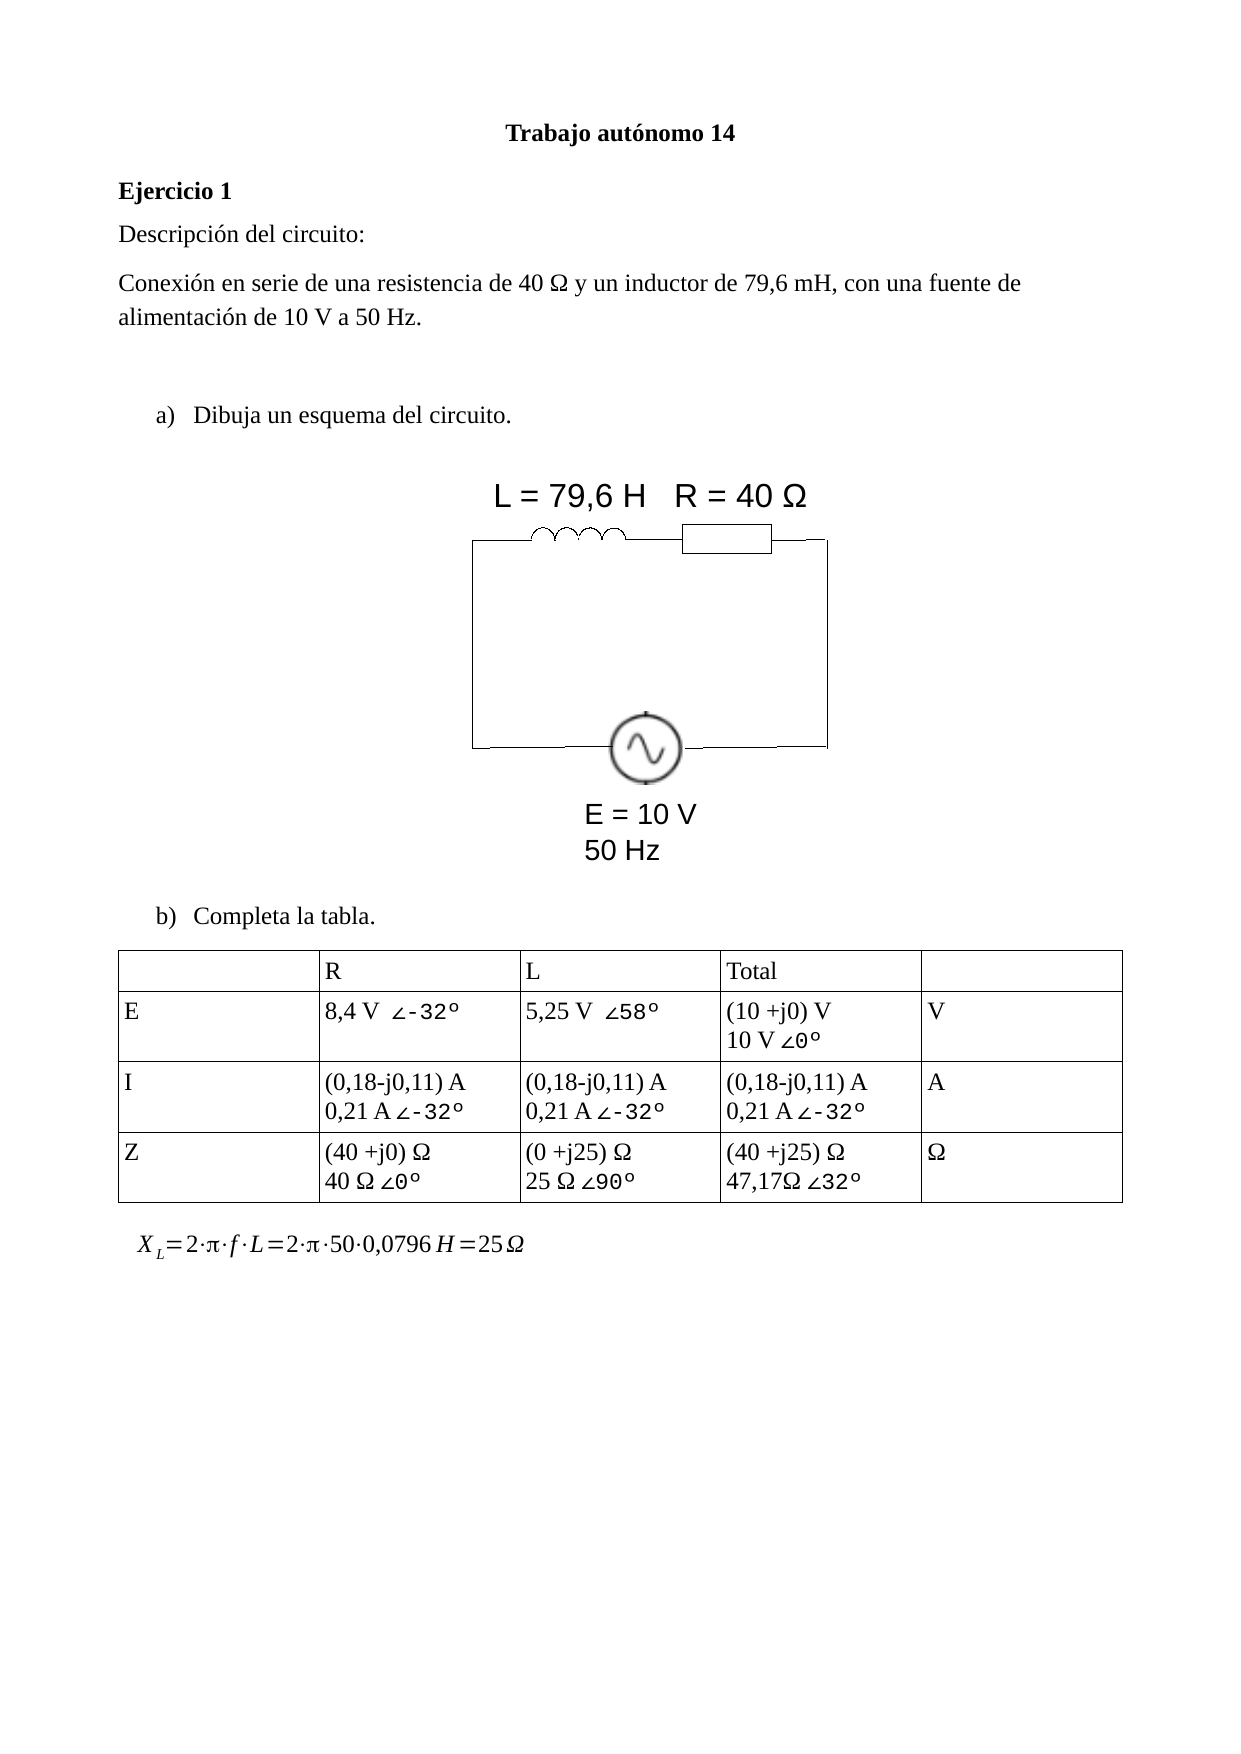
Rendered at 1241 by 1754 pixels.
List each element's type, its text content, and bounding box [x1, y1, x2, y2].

table_cell (10 +j0) V 10 V ∠0º [721, 992, 921, 1061]
table_cell (40 +j25) Ω 47,17Ω ∠32º [721, 1133, 921, 1202]
table_cell (0,18-j0,11) A 0,21 A ∠-32º [320, 1062, 520, 1132]
list Completa la tabla. [156, 901, 1122, 930]
picture [607, 711, 685, 785]
text Trabajo autónomo 14 [118, 118, 1122, 147]
table_cell E [119, 992, 319, 1061]
list Dibuja un esquema del circuito. [156, 401, 1122, 429]
text Descripción del circuito: [118, 219, 1122, 248]
table_cell (0,18-j0,11) A 0,21 A ∠-32º [521, 1062, 720, 1132]
table_cell (40 +j0) Ω 40 Ω ∠0º [320, 1133, 520, 1202]
table_cell Z [119, 1133, 319, 1202]
table_header Total [721, 951, 921, 991]
table_cell A [922, 1062, 1122, 1132]
table_cell Ω [922, 1133, 1122, 1202]
text Conexión en serie de una resistencia de 40 Ω y un inductor de 79,6 mH, con una fuente de alimentación de 10 V a 50 Hz. [118, 268, 1122, 331]
table_cell (0 +j25) Ω 25 Ω ∠90º [521, 1133, 720, 1202]
table_header [119, 951, 319, 991]
table_cell 5,25 V ∠58º [521, 992, 720, 1061]
table_cell I [119, 1062, 319, 1132]
table_header [922, 951, 1122, 991]
text Ejercicio 1 [118, 176, 1122, 204]
table_cell V [922, 992, 1122, 1061]
table_cell 8,4 V ∠-32º [320, 992, 520, 1061]
table_header R [320, 951, 520, 991]
table_cell (0,18-j0,11) A 0,21 A ∠-32º [721, 1062, 921, 1132]
table_header L [521, 951, 720, 991]
